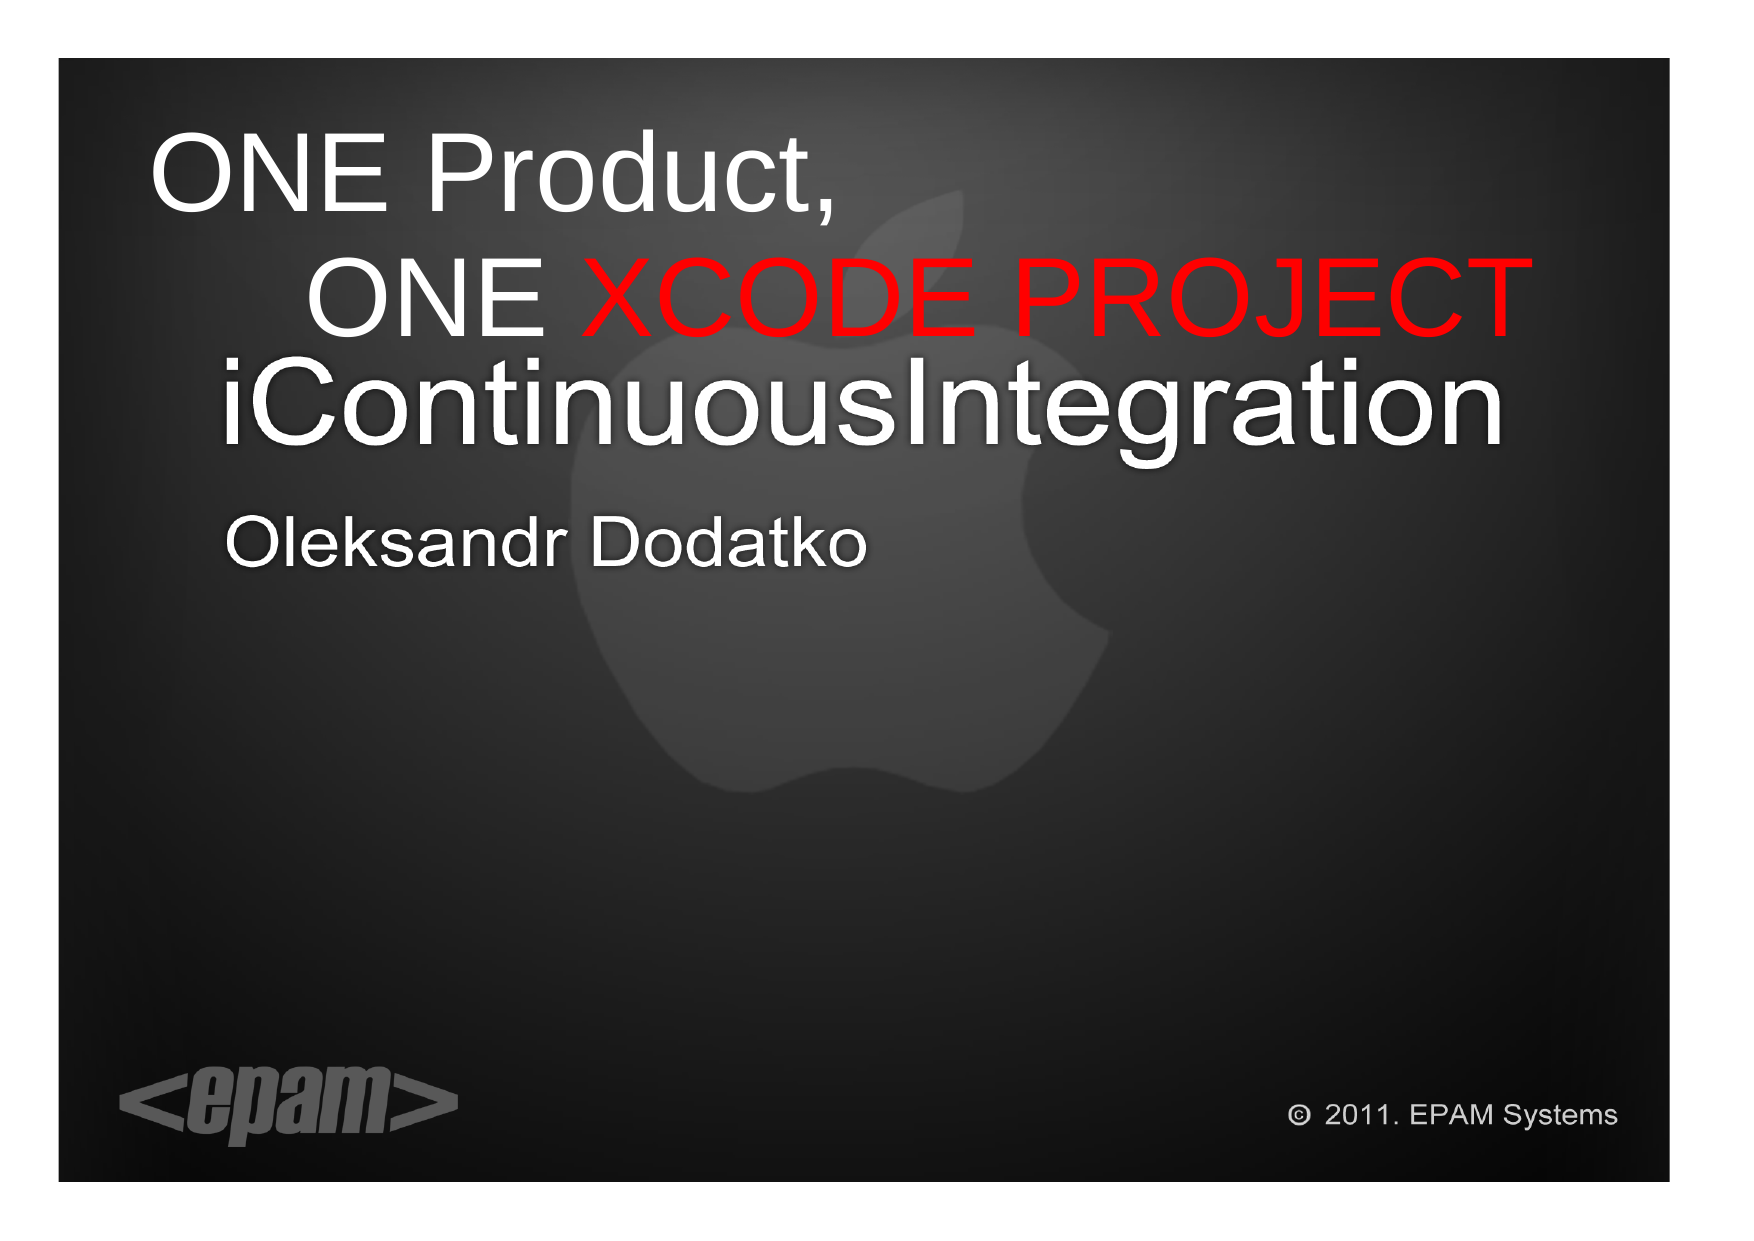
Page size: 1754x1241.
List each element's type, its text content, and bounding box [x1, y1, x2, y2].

picture [58, 58, 1670, 1182]
text_box ONE Product, ONE XCODE PROJECT [133, 102, 1551, 368]
